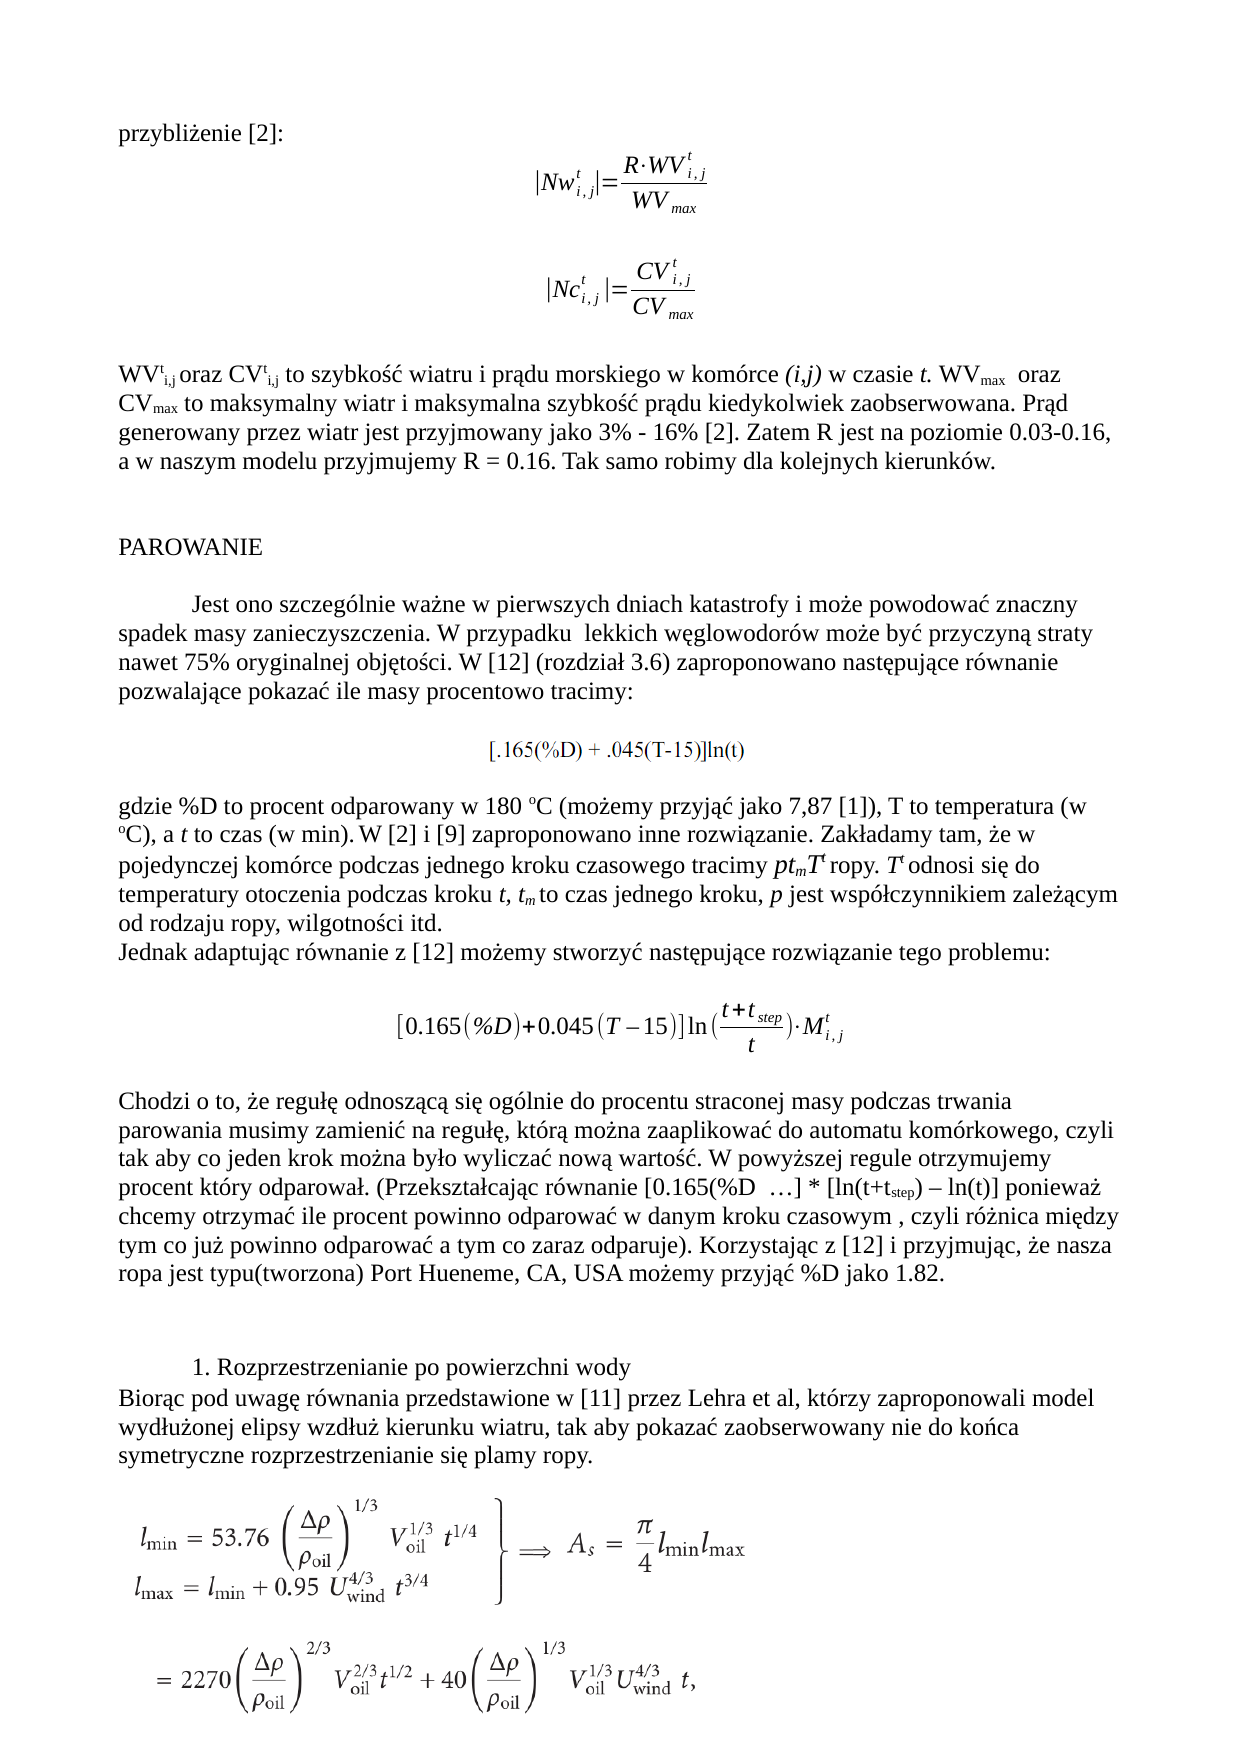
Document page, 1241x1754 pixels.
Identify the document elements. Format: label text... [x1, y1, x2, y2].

text Biorąc pod uwagę równania przedstawione w [11] przez Lehra et al, którzy zaproponowali model wydłużonej elipsy wzdłuż kierunku wiatru, tak aby pokazać zaobserwowany nie do końca symetryczne rozprzestrzenianie się plamy ropy. [118, 1383, 1122, 1469]
text Jednak adaptując równanie z [12] możemy stworzyć następujące rozwiązanie tego problemu: [118, 937, 1122, 966]
text WVti,j oraz CVti,j to szybkość wiatru i prądu morskiego w komórce (i,j) w czasie t. WVmax oraz CVmax to maksymalny wiatr i maksymalna szybkość prądu kiedykolwiek zaobserwowana. Prąd generowany przez wiatr jest przyjmowany jako 3% - 16% [2]. Zatem R jest na poziomie 0.03-0.16, a w naszym modelu przyjmujemy R = 0.16. Tak samo robimy dla kolejnych kierunków. [118, 359, 1122, 474]
text Jest ono szczególnie ważne w pierwszych dniach katastrofy i może powodować znaczny spadek masy zanieczyszczenia. W przypadku lekkich węglowodorów może być przyczyną straty nawet 75% oryginalnej objętości. W [12] (rozdział 3.6) zaproponowano następujące równanie pozwalające pokazać ile masy procentowo tracimy: [118, 589, 1122, 704]
text przybliżenie [2]: [118, 118, 1122, 147]
text gdzie %D to procent odparowany w 180 oC (możemy przyjąć jako 7,87 [1]), T to temperatura (w oC), a t to czas (w min). W [2] i [9] zaproponowano inne rozwiązanie. Zakładamy tam, że w pojedynczej komórce podczas jednego kroku czasowego tracimy ptmTt ropy. Tt odnosi się do temperatury otoczenia podczas kroku t, tm to czas jednego kroku, p jest współczynnikiem zależącym od rodzaju ropy, wilgotności itd. [118, 791, 1122, 937]
text 1. Rozprzestrzenianie po powierzchni wody [118, 1345, 1122, 1383]
text Chodzi o to, że regułę odnoszącą się ogólnie do procentu straconej masy podczas trwania parowania musimy zamienić na regułę, którą można zaaplikować do automatu komórkowego, czyli tak aby co jeden krok można było wyliczać nową wartość. W powyższej regule otrzymujemy procent który odparował. (Przekształcając równanie [0.165(%D …] * [ln(t+tstep) – ln(t)] ponieważ chcemy otrzymać ile procent powinno odparować w danym kroku czasowym , czyli różnica między tym co już powinno odparować a tym co zaraz odparuje). Korzystając z [12] i przyjmując, że nasza ropa jest typu(tworzona) Port Hueneme, CA, USA możemy przyjąć %D jako 1.82. [118, 1086, 1122, 1287]
picture [133, 1629, 721, 1723]
picture [487, 733, 753, 768]
picture [129, 1493, 759, 1609]
text PAROWANIE [118, 532, 1122, 561]
